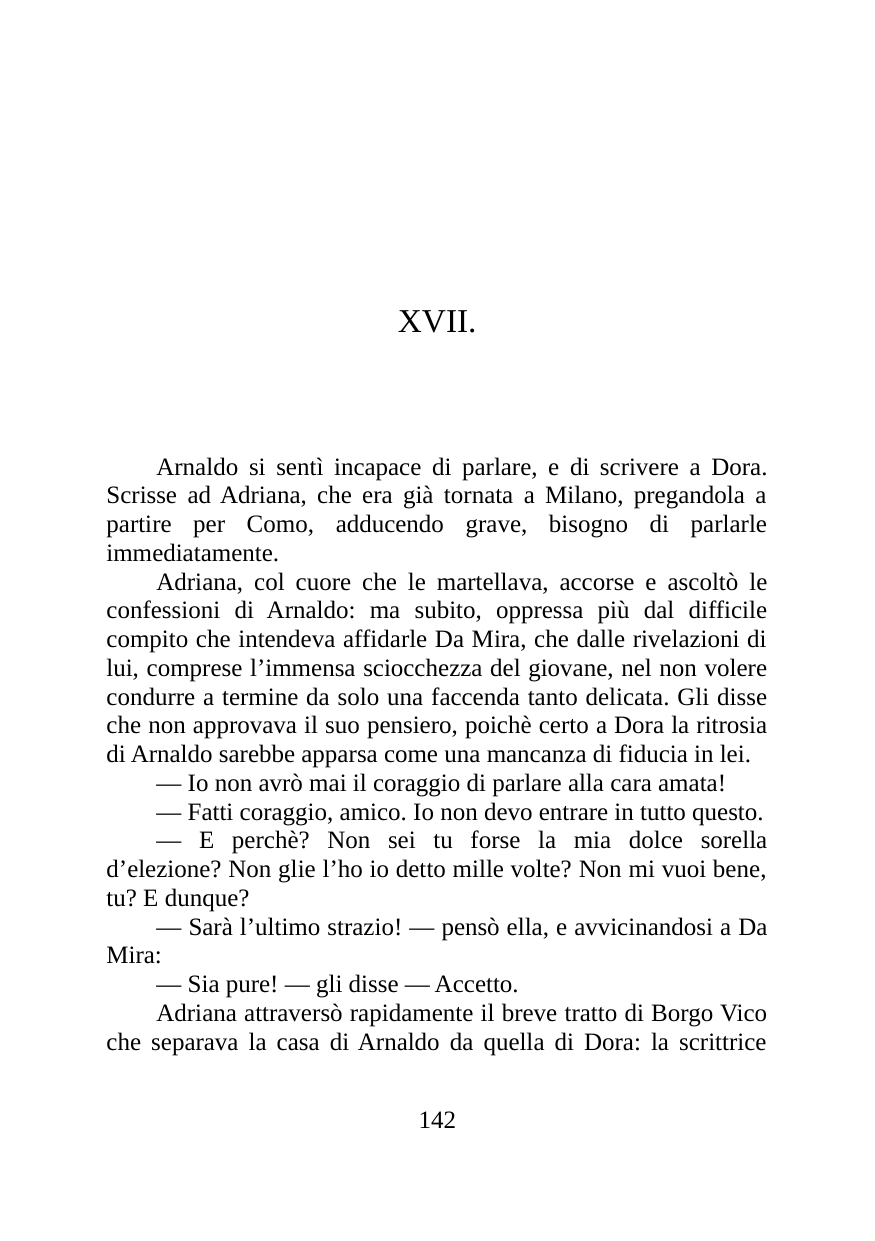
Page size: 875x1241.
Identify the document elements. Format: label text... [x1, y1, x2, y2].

text — Fatti coraggio, amico. Io non devo entrare in tutto questo. [106, 797, 768, 825]
text Arnaldo si sentì incapace di parlare, e di scrivere a Dora. Scrisse ad Adriana, che era già tornata a Milano, pregandola a partire per Como, adducendo grave, bisogno di parlarle immediatamente. [106, 452, 768, 567]
text — Io non avrò mai il coraggio di parlare alla cara amata! [106, 768, 768, 797]
text Adriana attraversò rapidamente il breve tratto di Borgo Vico che separava la casa di Arnaldo da quella di Dora: la scrittrice [106, 998, 768, 1055]
subtitle XVII. [106, 301, 768, 339]
text Adriana, col cuore che le martellava, accorse e ascoltò le confessioni di Arnaldo: ma subito, oppressa più dal difficile compito che intendeva affidarle Da Mira, che dalle rivelazioni di lui, comprese l’immensa sciocchezza del giovane, nel non volere condurre a termine da solo una faccenda tanto delicata. Gli disse che non approvava il suo pensiero, poichè certo a Dora la ritrosia di Arnaldo sarebbe apparsa come una mancanza di fiducia in lei. [106, 567, 768, 768]
text — Sarà l’ultimo strazio! — pensò ella, e avvicinandosi a Da Mira: [106, 912, 768, 969]
text — Sia pure! — gli disse — Accetto. [106, 969, 768, 998]
text — E perchè? Non sei tu forse la mia dolce sorella d’elezione? Non glie l’ho io detto mille volte? Non mi vuoi bene, tu? E dunque? [106, 825, 768, 912]
